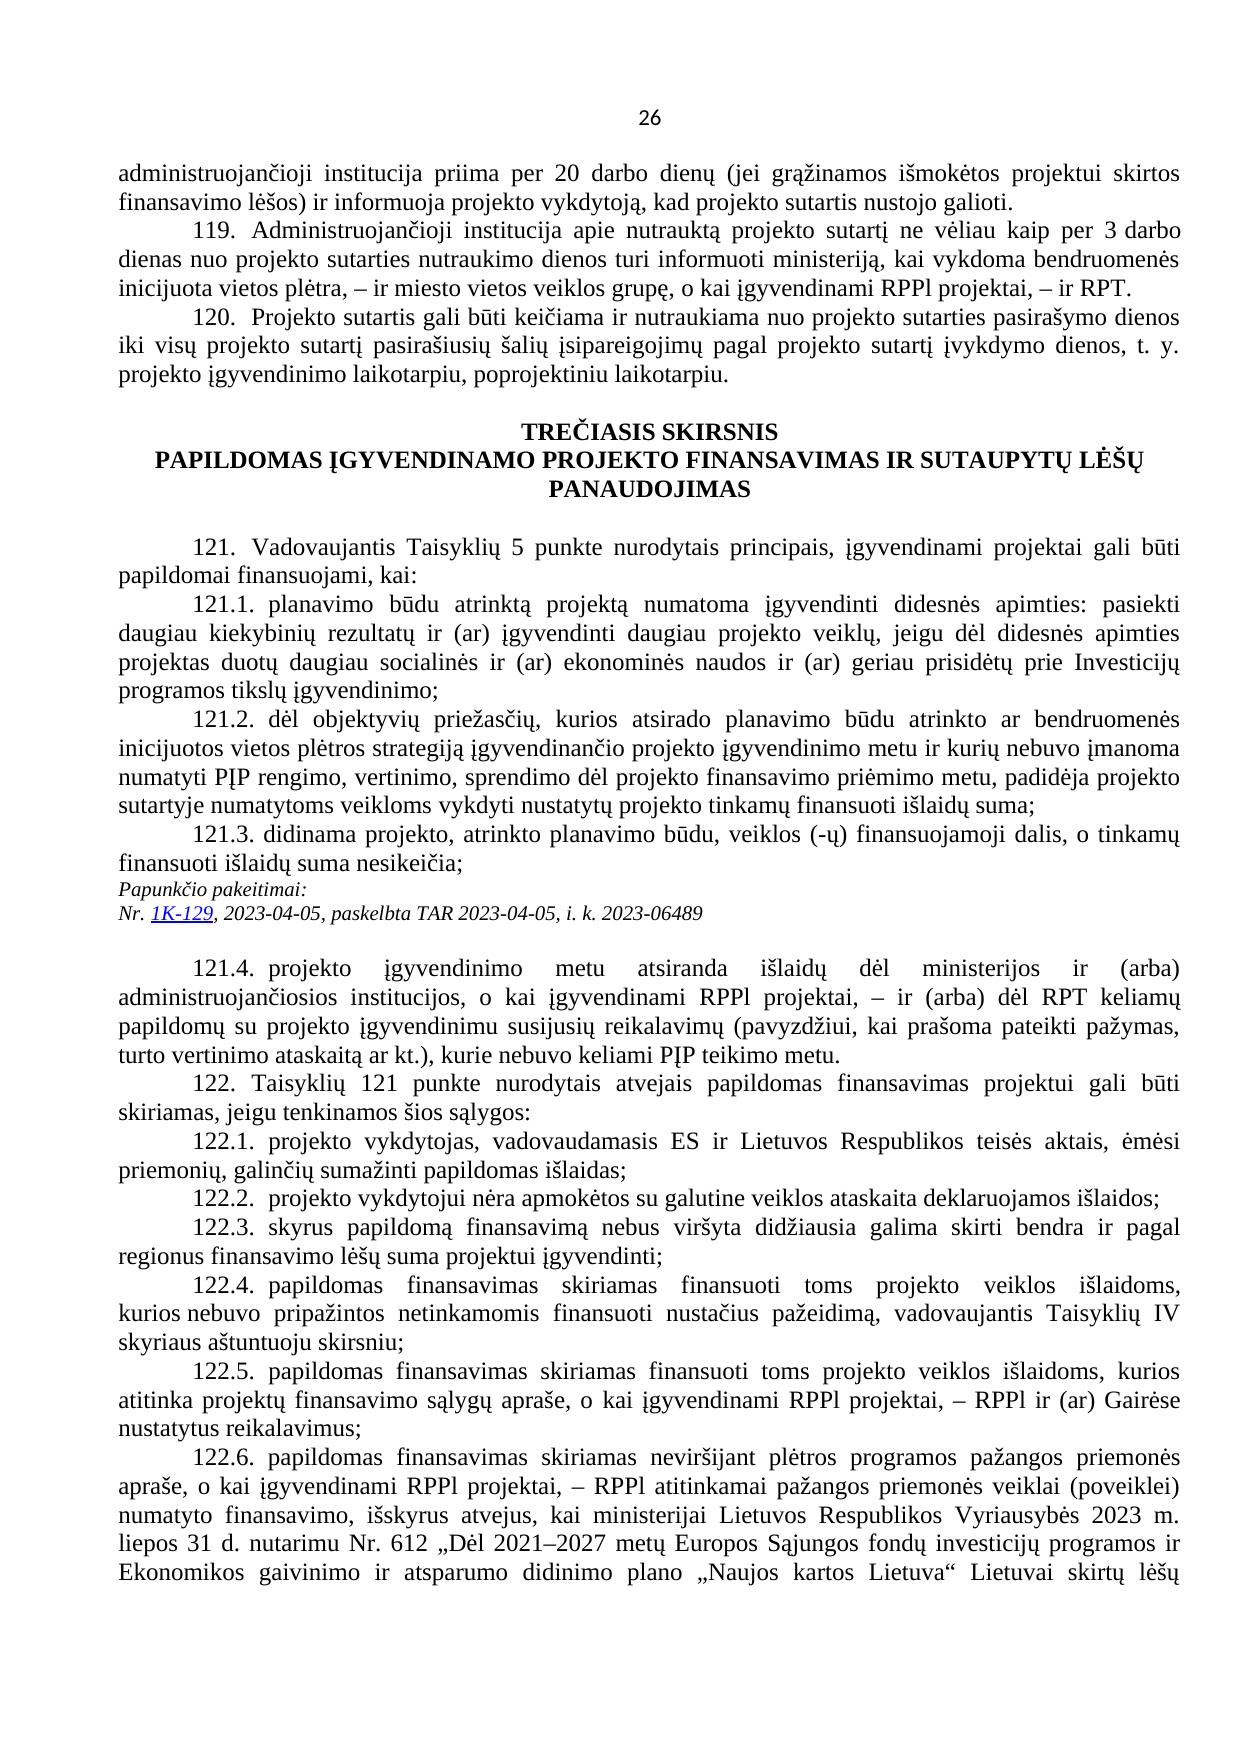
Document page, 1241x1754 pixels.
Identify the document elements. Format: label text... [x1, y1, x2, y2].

text 122.5. papildomas finansavimas skiriamas finansuoti toms projekto veiklos išlaidoms, kurios atitinka projektų finansavimo sąlygų apraše, o kai įgyvendinami RPPl projektai, – RPPl ir (ar) Gairėse nustatytus reikalavimus; [118, 1356, 1181, 1442]
text 120. Projekto sutartis gali būti keičiama ir nutraukiama nuo projekto sutarties pasirašymo dienos iki visų projekto sutartį pasirašiusių šalių įsipareigojimų pagal projekto sutartį įvykdymo dienos, t. y. projekto įgyvendinimo laikotarpiu, poprojektiniu laikotarpiu. [118, 302, 1181, 388]
text 121.4. projekto įgyvendinimo metu atsiranda išlaidų dėl ministerijos ir (arba) administruojančiosios institucijos, o kai įgyvendinami RPPl projektai, – ir (arba) dėl RPT keliamų papildomų su projekto įgyvendinimu susijusių reikalavimų (pavyzdžiui, kai prašoma pateikti pažymas, turto vertinimo ataskaitą ar kt.), kurie nebuvo keliami PĮP teikimo metu. [118, 953, 1181, 1068]
subtitle PAPILDOMAS ĮGYVENDINAMO PROJEKTO FINANSAVIMAS IR SUTAUPYTŲ LĖŠŲ PANAUDOJIMAS [118, 445, 1181, 503]
text 122.2. projekto vykdytojui nėra apmokėtos su galutine veiklos ataskaita deklaruojamos išlaidos; [118, 1183, 1181, 1212]
text Nr. 1K-129, 2023-04-05, paskelbta TAR 2023-04-05, i. k. 2023-06489 [118, 901, 1181, 925]
text 121.3. didinama projekto, atrinkto planavimo būdu, veiklos (-ų) finansuojamoji dalis, o tinkamų finansuoti išlaidų suma nesikeičia; [118, 819, 1181, 877]
text 121.2. dėl objektyvių priežasčių, kurios atsirado planavimo būdu atrinkto ar bendruomenės inicijuotos vietos plėtros strategiją įgyvendinančio projekto įgyvendinimo metu ir kurių nebuvo įmanoma numatyti PĮP rengimo, vertinimo, sprendimo dėl projekto finansavimo priėmimo metu, padidėja projekto sutartyje numatytoms veikloms vykdyti nustatytų projekto tinkamų finansuoti išlaidų suma; [118, 704, 1181, 819]
subtitle TREČIASIS SKIRSNIS [118, 417, 1181, 445]
text 122.4. papildomas finansavimas skiriamas finansuoti toms projekto veiklos išlaidoms, kurios nebuvo pripažintos netinkamomis finansuoti nustačius pažeidimą, vadovaujantis Taisyklių IV skyriaus aštuntuoju skirsniu; [118, 1270, 1181, 1356]
text 121.1. planavimo būdu atrinktą projektą numatoma įgyvendinti didesnės apimties: pasiekti daugiau kiekybinių rezultatų ir (ar) įgyvendinti daugiau projekto veiklų, jeigu dėl didesnės apimties projektas duotų daugiau socialinės ir (ar) ekonominės naudos ir (ar) geriau prisidėtų prie Investicijų programos tikslų įgyvendinimo; [118, 589, 1181, 704]
text 122.1. projekto vykdytojas, vadovaudamasis ES ir Lietuvos Respublikos teisės aktais, ėmėsi priemonių, galinčių sumažinti papildomas išlaidas; [118, 1126, 1181, 1183]
text 121. Vadovaujantis Taisyklių 5 punkte nurodytais principais, įgyvendinami projektai gali būti papildomai finansuojami, kai: [118, 532, 1181, 589]
text 122.6. papildomas finansavimas skiriamas neviršijant plėtros programos pažangos priemonės apraše, o kai įgyvendinami RPPl projektai, – RPPl atitinkamai pažangos priemonės veiklai (poveiklei) numatyto finansavimo, išskyrus atvejus, kai ministerijai Lietuvos Respublikos Vyriausybės 2023 m. liepos 31 d. nutarimu Nr. 612 „Dėl 2021–2027 metų Europos Sąjungos fondų investicijų programos ir Ekonomikos gaivinimo ir atsparumo didinimo plano „Naujos kartos Lietuva“ Lietuvai skirtų lėšų [118, 1442, 1181, 1586]
text 122. Taisyklių 121 punkte nurodytais atvejais papildomas finansavimas projektui gali būti skiriamas, jeigu tenkinamos šios sąlygos: [118, 1068, 1181, 1126]
text 119. Administruojančioji institucija apie nutrauktą projekto sutartį ne vėliau kaip per 3 darbo dienas nuo projekto sutarties nutraukimo dienos turi informuoti ministeriją, kai vykdoma bendruomenės inicijuota vietos plėtra, – ir miesto vietos veiklos grupę, o kai įgyvendinami RPPl projektai, – ir RPT. [118, 215, 1181, 302]
text 122.3. skyrus papildomą finansavimą nebus viršyta didžiausia galima skirti bendra ir pagal regionus finansavimo lėšų suma projektui įgyvendinti; [118, 1212, 1181, 1270]
text administruojančioji institucija priima per 20 darbo dienų (jei grąžinamos išmokėtos projektui skirtos finansavimo lėšos) ir informuoja projekto vykdytoją, kad projekto sutartis nustojo galioti. [118, 158, 1181, 215]
text Papunkčio pakeitimai: [118, 877, 1181, 901]
